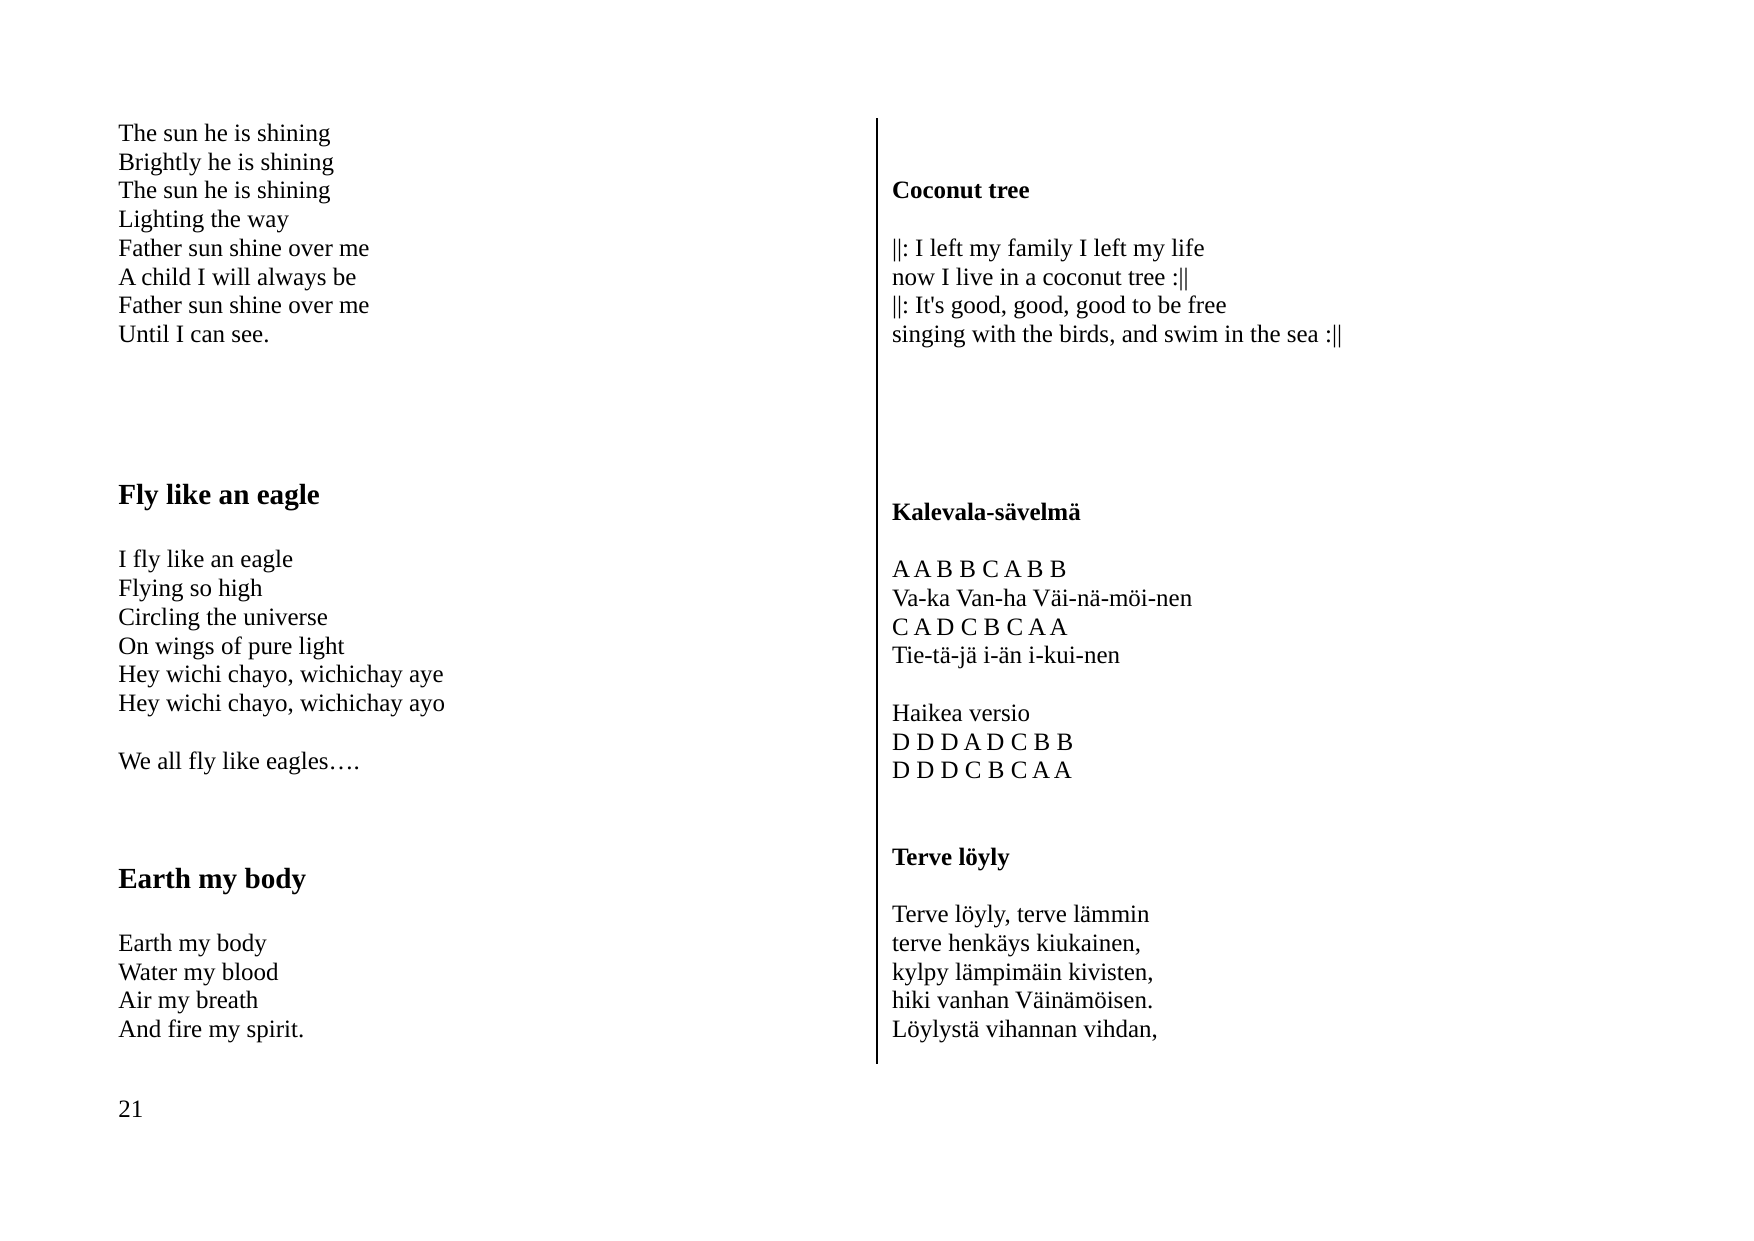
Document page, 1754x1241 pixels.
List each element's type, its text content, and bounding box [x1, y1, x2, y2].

text terve henkäys kiukainen, [892, 928, 1635, 957]
text hiki vanhan Väinämöisen. [892, 985, 1635, 1014]
text Until I can see. [118, 319, 862, 348]
text ||: I left my family I left my life [892, 233, 1635, 262]
text kylpy lämpimäin kivisten, [892, 957, 1635, 985]
text We all fly like eagles…. [118, 746, 862, 774]
text Air my breath [118, 985, 862, 1014]
text Father sun shine over me [118, 233, 862, 262]
text Tie-tä-jä i-än i-kui-nen [892, 640, 1635, 669]
text Earth my body [118, 928, 862, 957]
text C A D C B C A A [892, 612, 1635, 640]
text And fire my spirit. [118, 1014, 862, 1043]
text A child I will always be [118, 262, 862, 291]
text Water my blood [118, 957, 862, 985]
text Earth my body [118, 861, 862, 894]
text Flying so high [118, 573, 862, 602]
text The sun he is shining [118, 118, 862, 147]
text Circling the universe [118, 602, 862, 631]
text The sun he is shining [118, 176, 862, 204]
text Coconut tree [892, 176, 1635, 204]
text singing with the birds, and swim in the sea :|| [892, 319, 1635, 348]
text D D D A D C B B [892, 727, 1635, 755]
text Haikea versio [892, 698, 1635, 727]
text Fly like an eagle [118, 477, 862, 511]
text Terve löyly, terve lämmin [892, 899, 1635, 928]
text Kalevala-sävelmä [892, 497, 1635, 525]
text A A B B C A B B [892, 554, 1635, 583]
text D D D C B C A A [892, 755, 1635, 784]
text now I live in a coconut tree :|| [892, 262, 1635, 291]
text Terve löyly [892, 842, 1635, 870]
text Hey wichi chayo, wichichay ayo [118, 688, 862, 717]
text Va-ka Van-ha Väi-nä-möi-nen [892, 583, 1635, 612]
text Löylystä vihannan vihdan, [892, 1014, 1635, 1043]
text Hey wichi chayo, wichichay aye [118, 659, 862, 688]
text Brightly he is shining [118, 147, 862, 176]
text Father sun shine over me [118, 291, 862, 319]
text Lighting the way [118, 204, 862, 233]
text I fly like an eagle [118, 544, 862, 573]
text ||: It's good, good, good to be free [892, 291, 1635, 319]
text On wings of pure light [118, 631, 862, 659]
